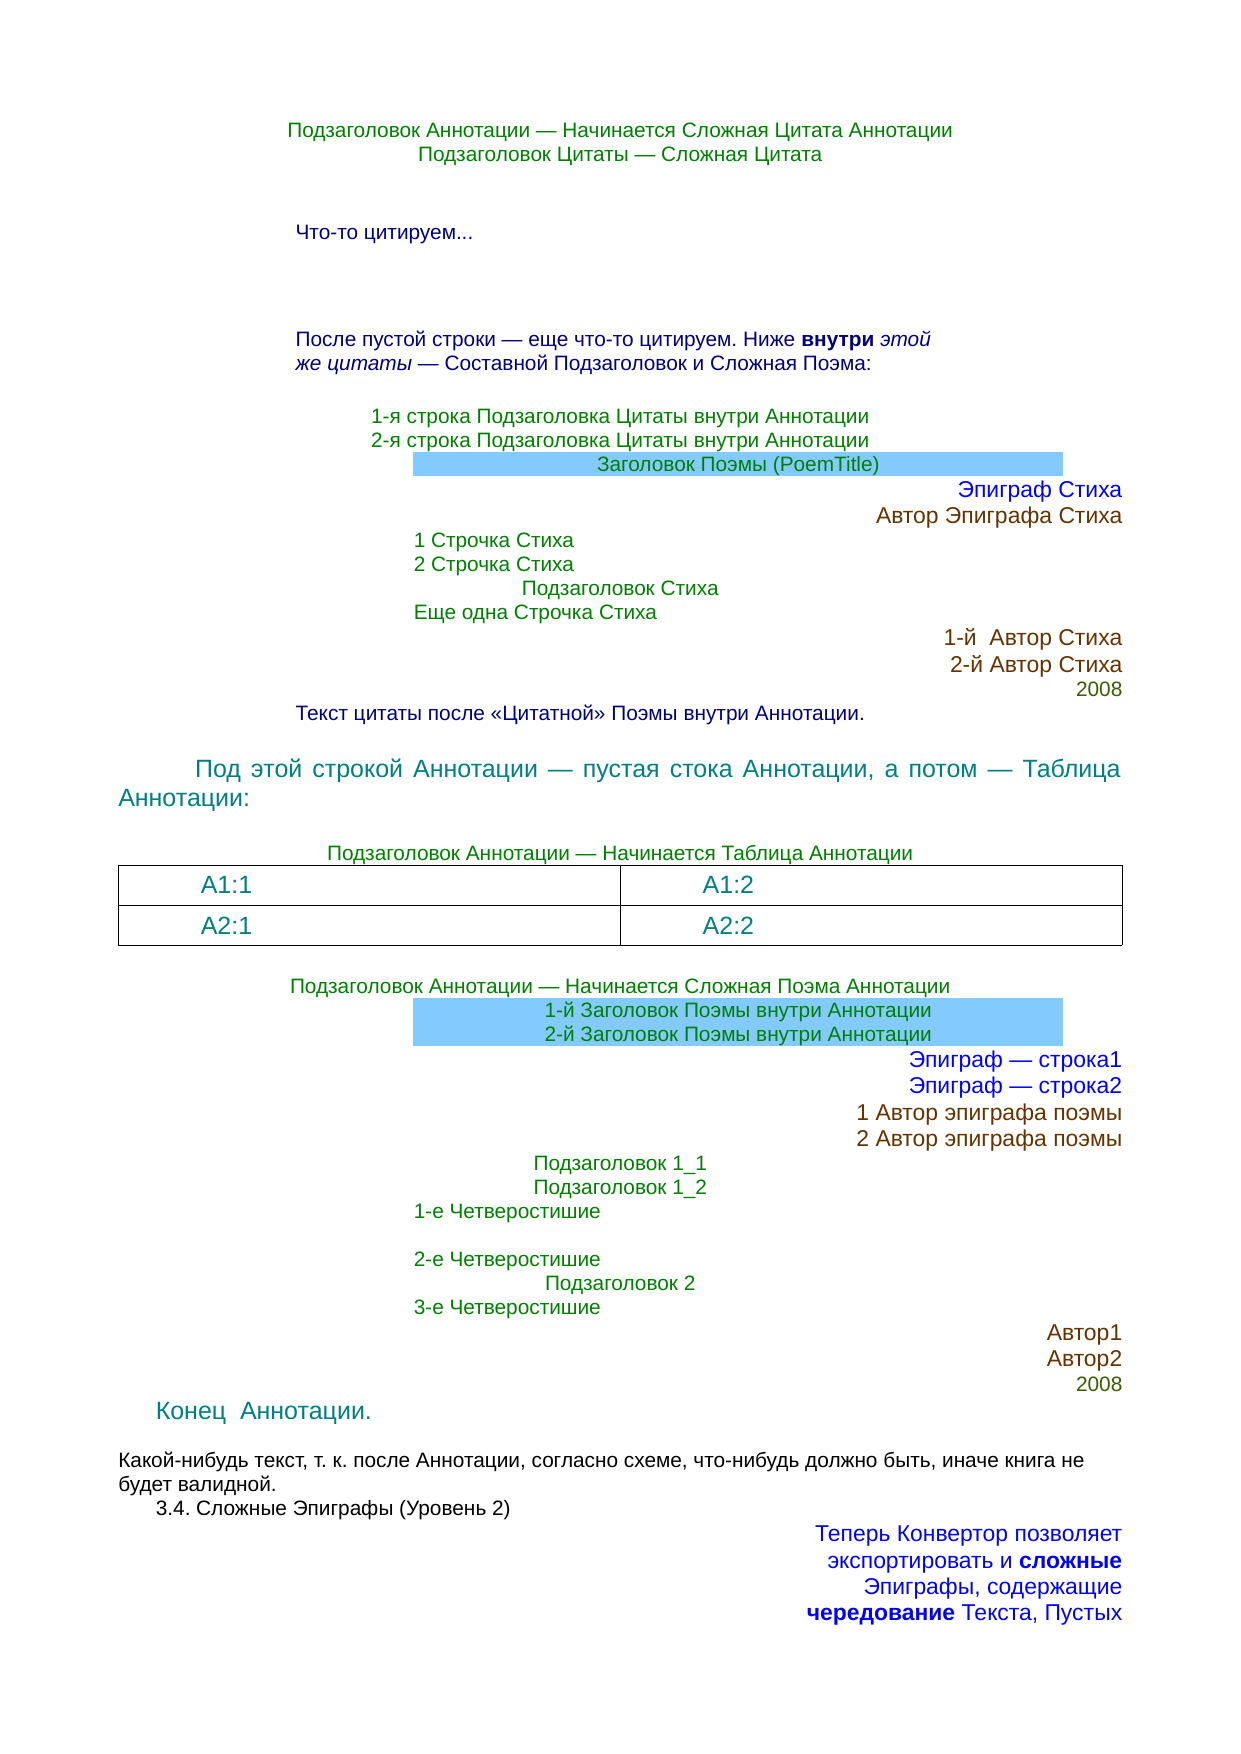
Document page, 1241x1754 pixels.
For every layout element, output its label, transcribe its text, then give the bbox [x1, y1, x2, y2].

title Заголовок Поэмы (PoemTitle) [413, 452, 1063, 476]
text Текст цитаты после «Цитатной» Поэмы внутри Аннотации. [295, 701, 945, 725]
text 2-е Четверостишие [413, 1247, 1063, 1271]
text Под этой строкой Аннотации — пустая стока Аннотации, а потом — Таблица Аннотации: [118, 754, 1122, 812]
text Эпиграф — строка2 [709, 1072, 1122, 1098]
title 2-й Заголовок Поэмы внутри Аннотации [413, 1022, 1063, 1046]
text 2 Автор эпиграфа поэмы [325, 1125, 1122, 1151]
subtitle Подзаголовок 2 [118, 1271, 1122, 1295]
title 1-й Заголовок Поэмы внутри Аннотации [413, 998, 1063, 1022]
list Конец Аннотации. [118, 1396, 1122, 1424]
subtitle Подзаголовок Стиха [118, 576, 1122, 600]
table_header А1:2 [621, 866, 1122, 905]
subtitle Подзаголовок 1_2 [118, 1175, 1122, 1199]
subtitle 2-я строка Подзаголовка Цитаты внутри Аннотации [118, 428, 1122, 452]
text 1-й Автор Стиха [325, 624, 1122, 651]
text Какой-нибудь текст, т. к. после Аннотации, согласно схеме, что-нибудь должно быть, иначе книга не будет валидной. [118, 1448, 1122, 1496]
list Теперь Конвертор позволяет экспортировать и сложные Эпиграфы, содержащие чередование Текста, Пустых [709, 1520, 1122, 1626]
table_header А1:1 [119, 866, 620, 905]
text Что-то цитируем... [295, 219, 945, 243]
list 3.4. Сложные Эпиграфы (Уровень 2) [118, 1496, 1122, 1520]
text После пустой строки — еще что-то цитируем. Ниже внутри этой же цитаты — Составной Подзаголовок и Сложная Поэма: [295, 326, 945, 374]
subtitle Подзаголовок 1_1 [118, 1151, 1122, 1175]
subtitle Подзаголовок Аннотации — Начинается Сложная Цитата Аннотации [118, 118, 1122, 142]
text Автор Эпиграфа Стиха [325, 502, 1122, 528]
subtitle 1-я строка Подзаголовка Цитаты внутри Аннотации [118, 404, 1122, 428]
text 3-е Четверостишие [413, 1295, 1063, 1319]
text Автор1 [325, 1319, 1122, 1345]
text 2008 [118, 677, 1122, 701]
subtitle Подзаголовок Аннотации — Начинается Таблица Аннотации [118, 841, 1122, 864]
text 2 Строчка Стиха [413, 552, 1063, 576]
text 2-й Автор Стиха [325, 651, 1122, 677]
text Еще одна Строчка Стиха [413, 600, 1063, 624]
text 1 Автор эпиграфа поэмы [325, 1098, 1122, 1125]
subtitle Подзаголовок Аннотации — Начинается Сложная Поэма Аннотации [118, 974, 1122, 998]
text 1 Строчка Стиха [413, 528, 1063, 552]
table_cell А2:2 [621, 906, 1122, 945]
text Автор2 [325, 1345, 1122, 1372]
table_cell А2:1 [119, 906, 620, 945]
text 2008 [118, 1372, 1122, 1396]
text 1-е Четверостишие [413, 1199, 1063, 1223]
subtitle Подзаголовок Цитаты — Сложная Цитата [118, 142, 1122, 166]
text Эпиграф Стиха [709, 476, 1122, 502]
text Эпиграф — строка1 [709, 1046, 1122, 1072]
